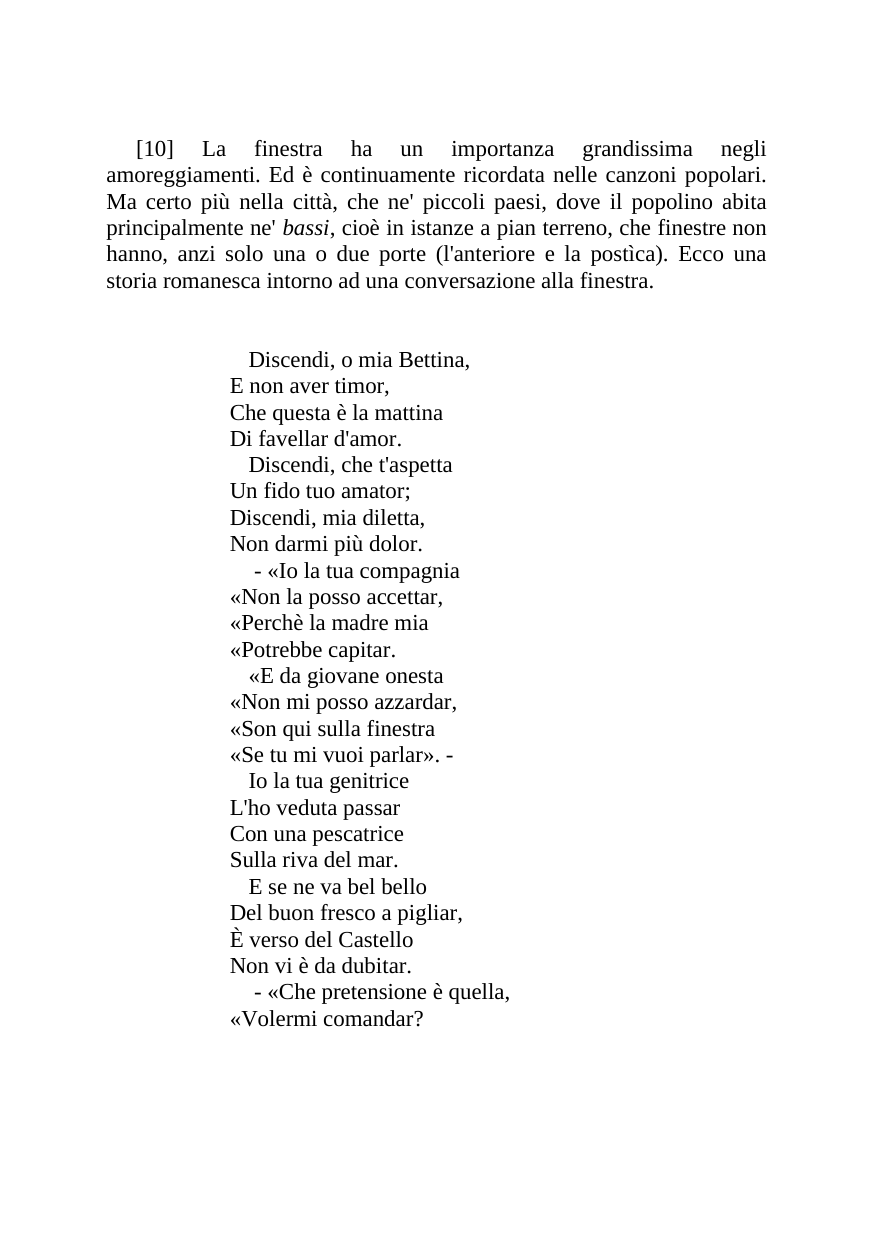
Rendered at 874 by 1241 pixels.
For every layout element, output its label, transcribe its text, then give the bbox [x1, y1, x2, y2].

text «Volermi comandar? [200, 1005, 768, 1031]
text «Non mi posso azzardar, [200, 688, 768, 715]
text - «Io la tua compagnia [219, 557, 768, 583]
text «E da giovane onesta [219, 662, 768, 688]
text L'ho veduta passar [200, 794, 768, 820]
text Non vi è da dubitar. [200, 952, 768, 978]
text È verso del Castello [200, 926, 768, 952]
text [10] La finestra ha un importanza grandissima negli amoreggiamenti. Ed è continuamente ricordata nelle canzoni popolari. Ma certo più nella città, che ne' piccoli paesi, dove il popolino abita principalmente ne' bassi, cioè in istanze a pian terreno, che finestre non hanno, anzi solo una o due porte (l'anteriore e la postìca). Ecco una storia romanesca intorno ad una conversazione alla finestra. [106, 135, 768, 293]
text Con una pescatrice [200, 820, 768, 847]
text Discendi, mia diletta, [200, 504, 768, 530]
text Io la tua genitrice [219, 767, 768, 794]
text Un fido tuo amator; [200, 478, 768, 504]
text E non aver timor, [200, 372, 768, 398]
text «Potrebbe capitar. [200, 636, 768, 662]
text Di favellar d'amor. [200, 425, 768, 451]
text E se ne va bel bello [219, 873, 768, 899]
text Sulla riva del mar. [200, 847, 768, 873]
text «Perchè la madre mia [200, 609, 768, 636]
text «Son qui sulla finestra [200, 715, 768, 741]
text Discendi, che t'aspetta [219, 451, 768, 478]
text Che questa è la mattina [200, 398, 768, 425]
text «Se tu mi vuoi parlar». - [200, 741, 768, 767]
text Discendi, o mia Bettina, [219, 346, 768, 372]
text «Non la posso accettar, [200, 583, 768, 609]
text Del buon fresco a pigliar, [200, 899, 768, 926]
text Non darmi più dolor. [200, 530, 768, 557]
text - «Che pretensione è quella, [219, 978, 768, 1005]
